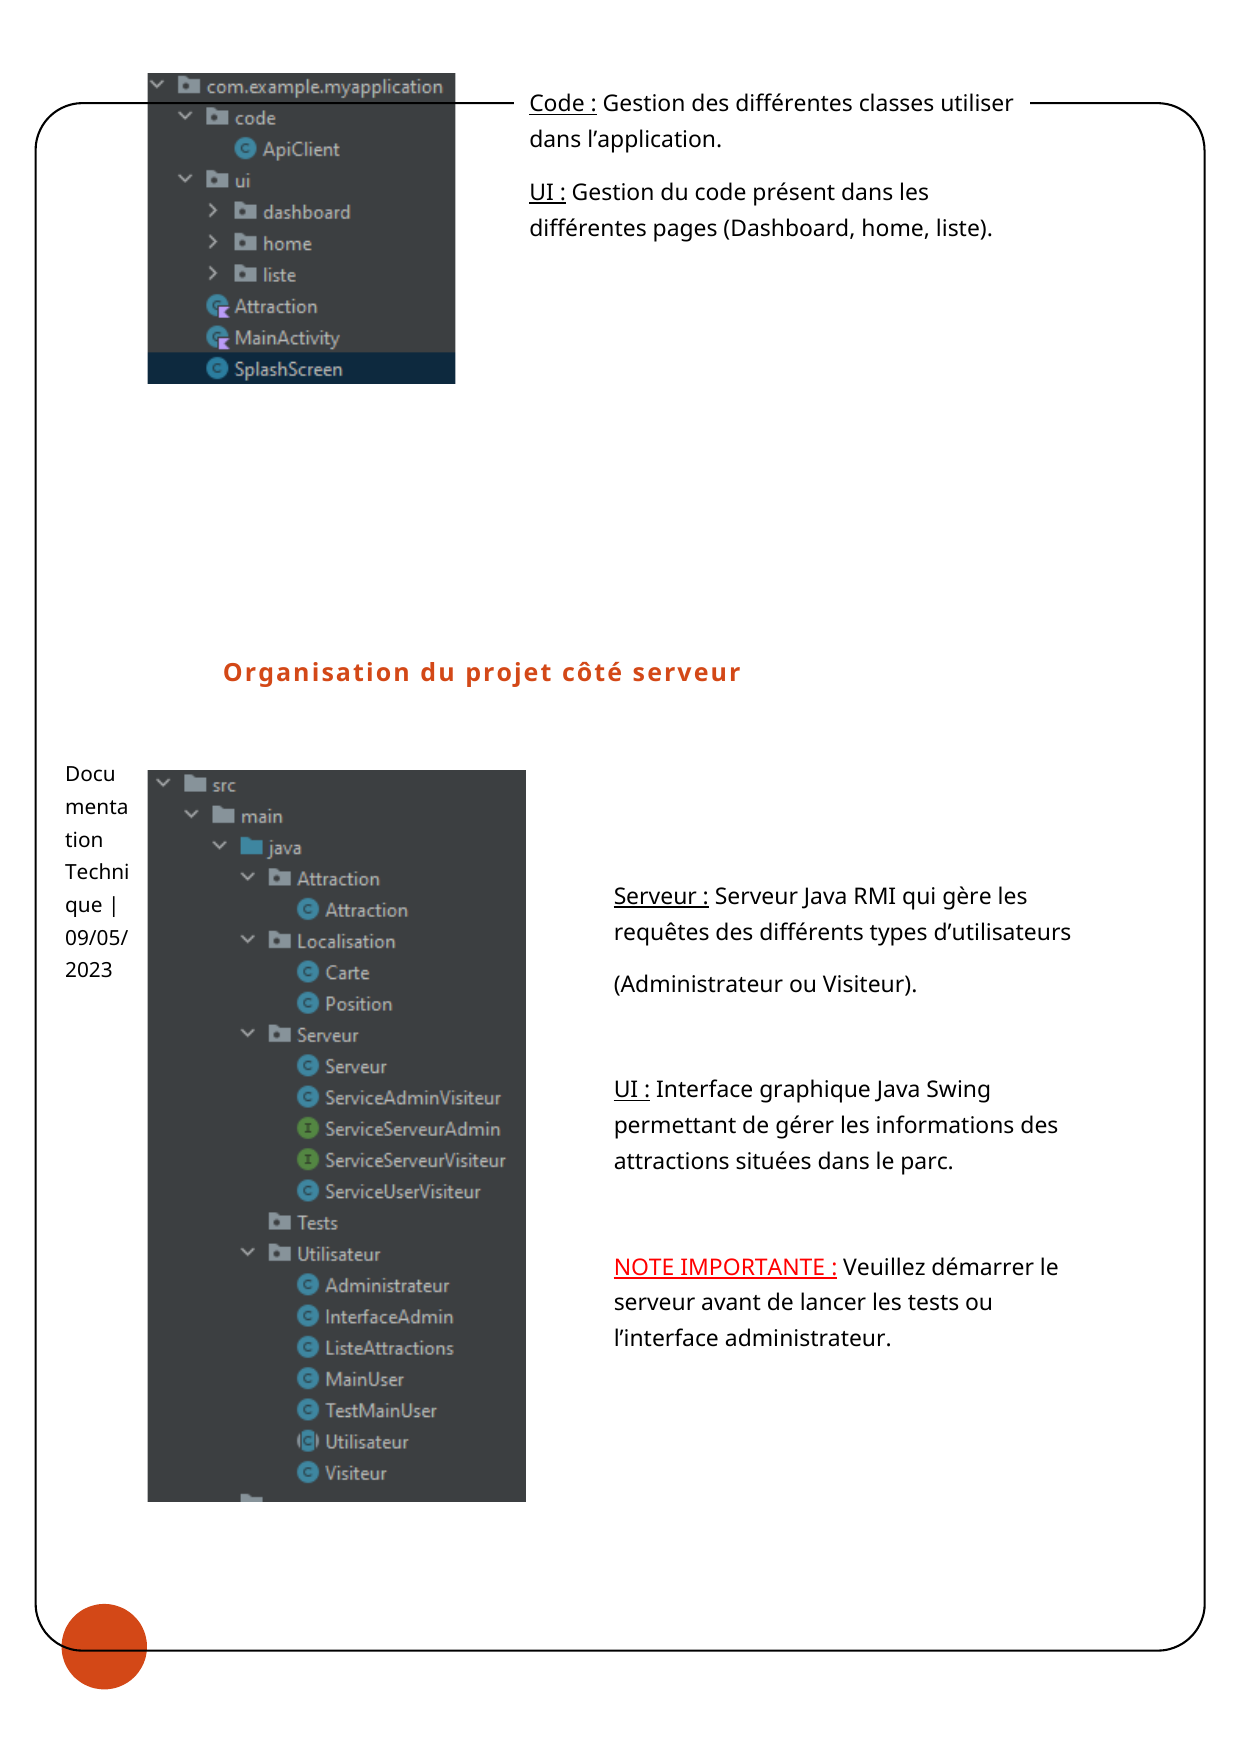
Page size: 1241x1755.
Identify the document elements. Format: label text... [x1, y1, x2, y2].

text UI : Gestion du code présent dans les différentes pages (Dashboard, home, liste). [529, 176, 1015, 243]
text (Administrateur ou Visiteur). [613, 968, 1099, 999]
text NOTE IMPORTANTE : Veuillez démarrer le serveur avant de lancer les tests ou l’interface administrateur. [613, 1250, 1099, 1353]
text Serveur : Serveur Java RMI qui gère les requêtes des différents types d’utilisateurs [613, 879, 1099, 947]
subtitle Organisation du projet côté serveur [148, 655, 1093, 689]
text Code : Gestion des différentes classes utiliser dans l’application. [529, 87, 1015, 154]
text UI : Interface graphique Java Swing permettant de gérer les informations des attractions situées dans le parc. [613, 1073, 1099, 1176]
